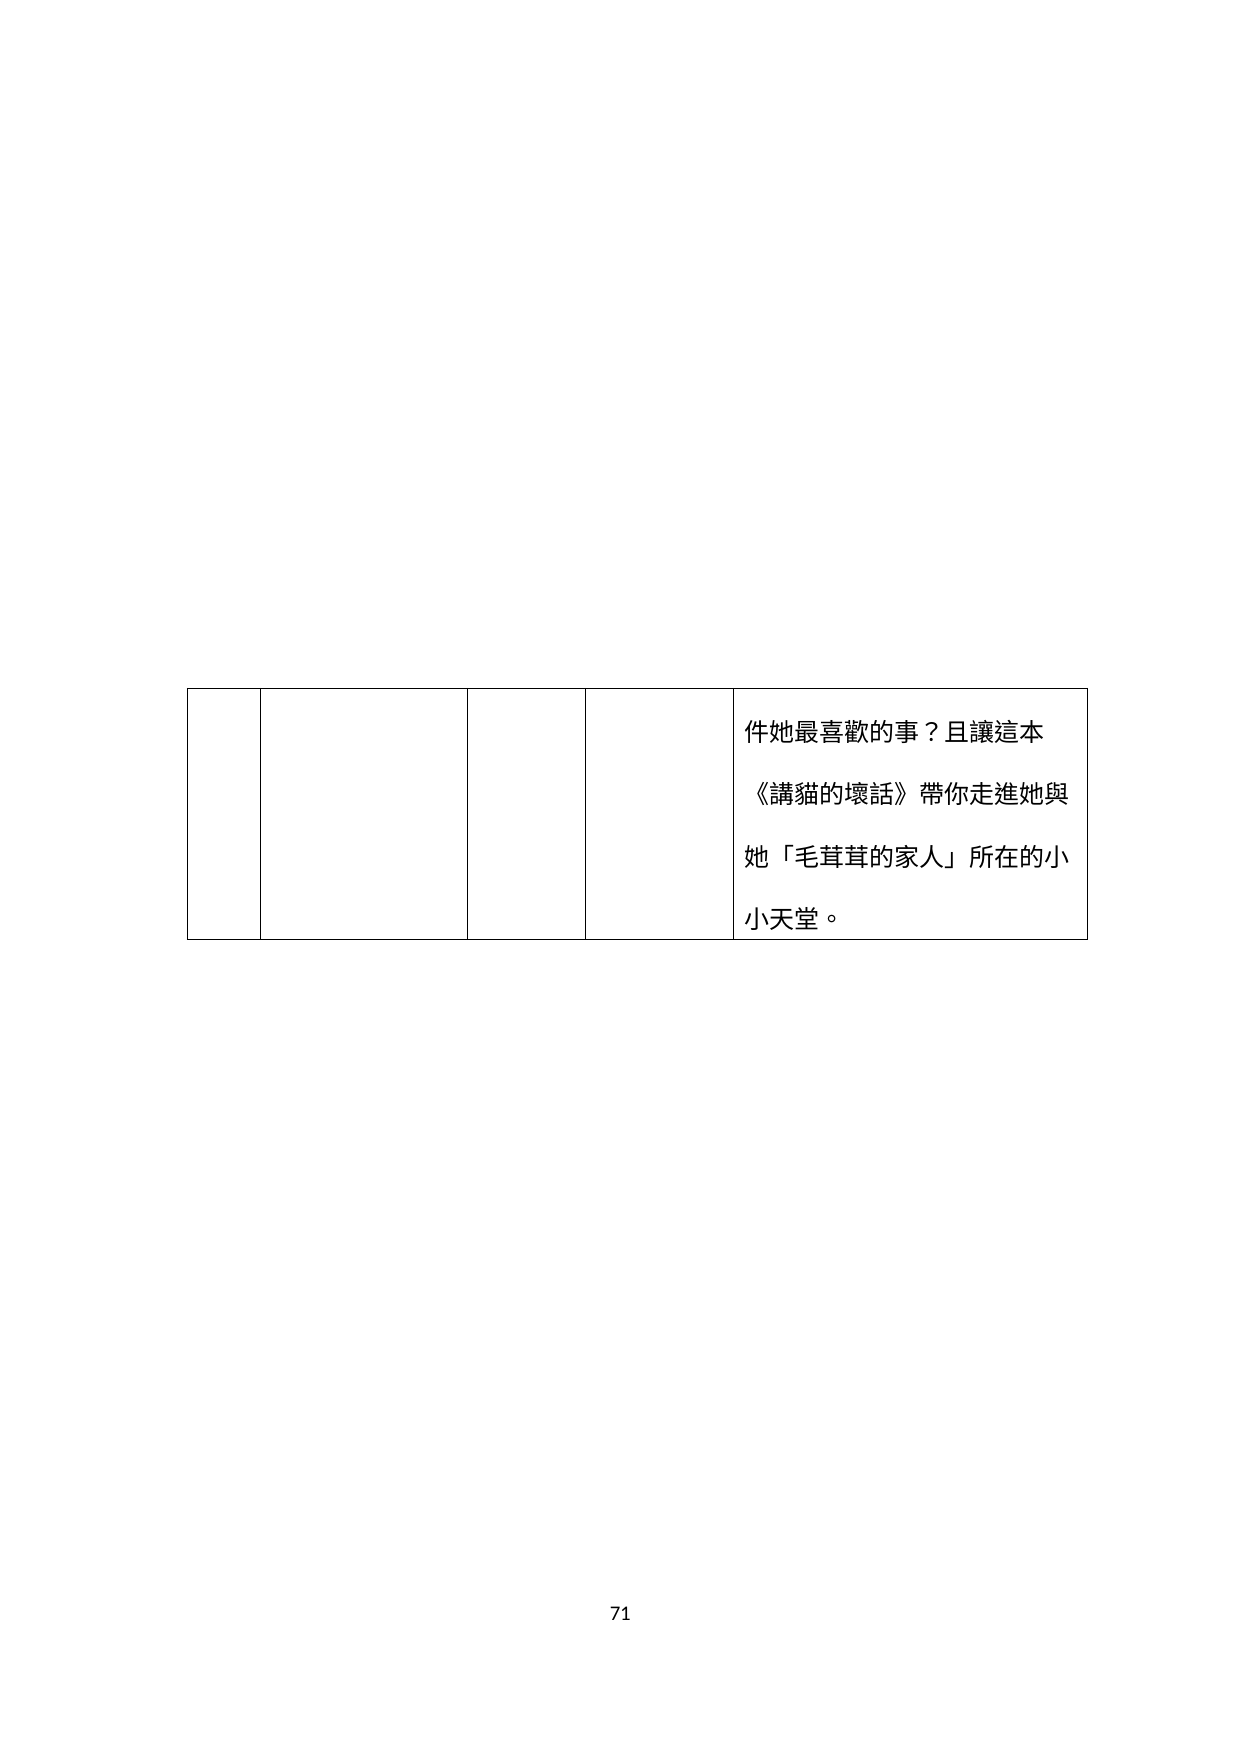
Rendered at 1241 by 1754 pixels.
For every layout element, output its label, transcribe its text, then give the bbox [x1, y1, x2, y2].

table_cell 件她最喜歡的事？且讓這本《講貓的壞話》帶你走進她與她「毛茸茸的家人」所在的小小天堂。 [734, 689, 1087, 939]
table_cell [468, 689, 585, 939]
table_cell [188, 689, 260, 939]
table_cell [586, 689, 733, 939]
table_cell [261, 689, 467, 939]
